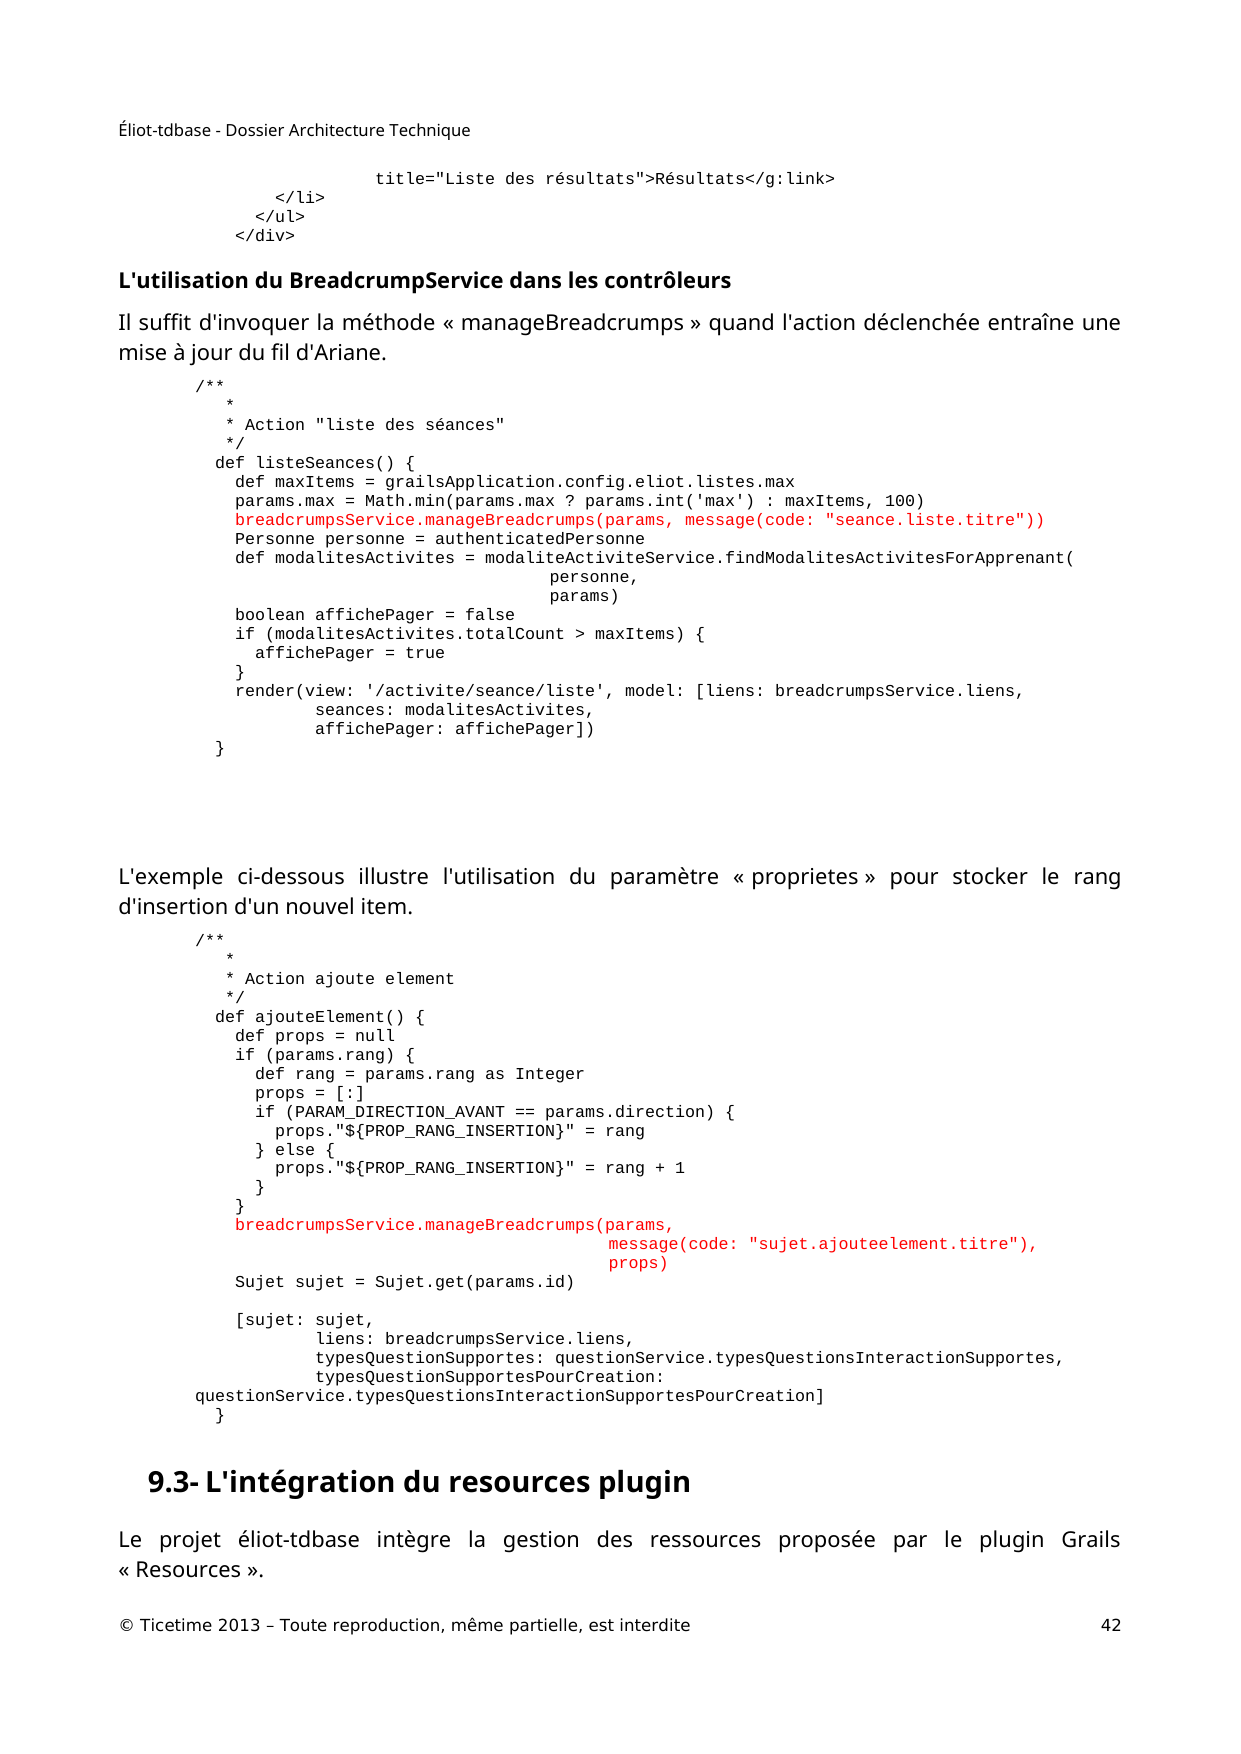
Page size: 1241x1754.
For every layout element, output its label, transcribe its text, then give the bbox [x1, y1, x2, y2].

text </li> [195, 189, 1122, 208]
text def maxItems = grailsApplication.config.eliot.listes.max [195, 474, 1122, 493]
text params.max = Math.min(params.max ? params.int('max') : maxItems, 100) [195, 493, 1122, 512]
text * [195, 398, 1122, 417]
text affichePager: affichePager]) [195, 720, 1122, 739]
text /** [195, 932, 1122, 951]
text title="Liste des résultats">Résultats</g:link> [195, 171, 1122, 189]
text def rang = params.rang as Integer [195, 1065, 1122, 1084]
text message(code: "sujet.ajouteelement.titre"), [195, 1236, 1122, 1255]
text /** [195, 379, 1122, 398]
text breadcrumpsService.manageBreadcrumps(params, message(code: "seance.liste.titre")) [195, 512, 1122, 531]
text } else { [195, 1141, 1122, 1160]
text L'exemple ci-dessous illustre l'utilisation du paramètre « proprietes » pour stocker le rang d'insertion d'un nouvel item. [118, 861, 1122, 921]
text boolean affichePager = false [195, 606, 1122, 625]
text Sujet sujet = Sujet.get(params.id) [195, 1274, 1122, 1293]
text } [195, 1198, 1122, 1217]
text Il suffit d'invoquer la méthode « manageBreadcrumps » quand l'action déclenchée entraîne une mise à jour du fil d'Ariane. [118, 307, 1122, 367]
text */ [195, 436, 1122, 455]
text Le projet éliot-tdbase intègre la gestion des ressources proposée par le plugin Grails « Resources ». [118, 1524, 1122, 1584]
text props."${PROP_RANG_INSERTION}" = rang [195, 1122, 1122, 1141]
text seances: modalitesActivites, [195, 701, 1122, 720]
text if (modalitesActivites.totalCount > maxItems) { [195, 625, 1122, 644]
text * [195, 951, 1122, 970]
text props = [:] [195, 1084, 1122, 1103]
text } [195, 1179, 1122, 1198]
text * Action "liste des séances" [195, 417, 1122, 436]
text render(view: '/activite/seance/liste', model: [liens: breadcrumpsService.liens, [195, 682, 1122, 701]
text personne, params) [195, 568, 1122, 606]
text if (params.rang) { [195, 1046, 1122, 1065]
text liens: breadcrumpsService.liens, [195, 1331, 1122, 1349]
text def props = null [195, 1027, 1122, 1046]
text breadcrumpsService.manageBreadcrumps(params, [195, 1217, 1122, 1236]
text } [195, 1406, 1122, 1425]
text * Action ajoute element [195, 970, 1122, 989]
text props) [195, 1255, 1122, 1274]
text </div> [195, 227, 1122, 246]
text def ajouteElement() { [195, 1008, 1122, 1027]
text def modalitesActivites = modaliteActiviteService.findModalitesActivitesForApprenant( [195, 549, 1122, 568]
text </ul> [195, 208, 1122, 227]
text if (PARAM_DIRECTION_AVANT == params.direction) { [195, 1103, 1122, 1122]
text L'utilisation du BreadcrumpService dans les contrôleurs [118, 265, 1122, 295]
text def listeSeances() { [195, 455, 1122, 474]
text } [195, 663, 1122, 682]
text } [195, 739, 1122, 758]
text typesQuestionSupportes: questionService.typesQuestionsInteractionSupportes, [195, 1349, 1122, 1368]
subtitle L'intégration du resources plugin [118, 1461, 1122, 1501]
text affichePager = true [195, 644, 1122, 663]
text props."${PROP_RANG_INSERTION}" = rang + 1 [195, 1160, 1122, 1179]
text Personne personne = authenticatedPersonne [195, 531, 1122, 549]
text */ [195, 989, 1122, 1008]
text [sujet: sujet, [195, 1312, 1122, 1331]
text typesQuestionSupportesPourCreation: questionService.typesQuestionsInteractionSupportesPourCreation] [195, 1368, 1122, 1406]
